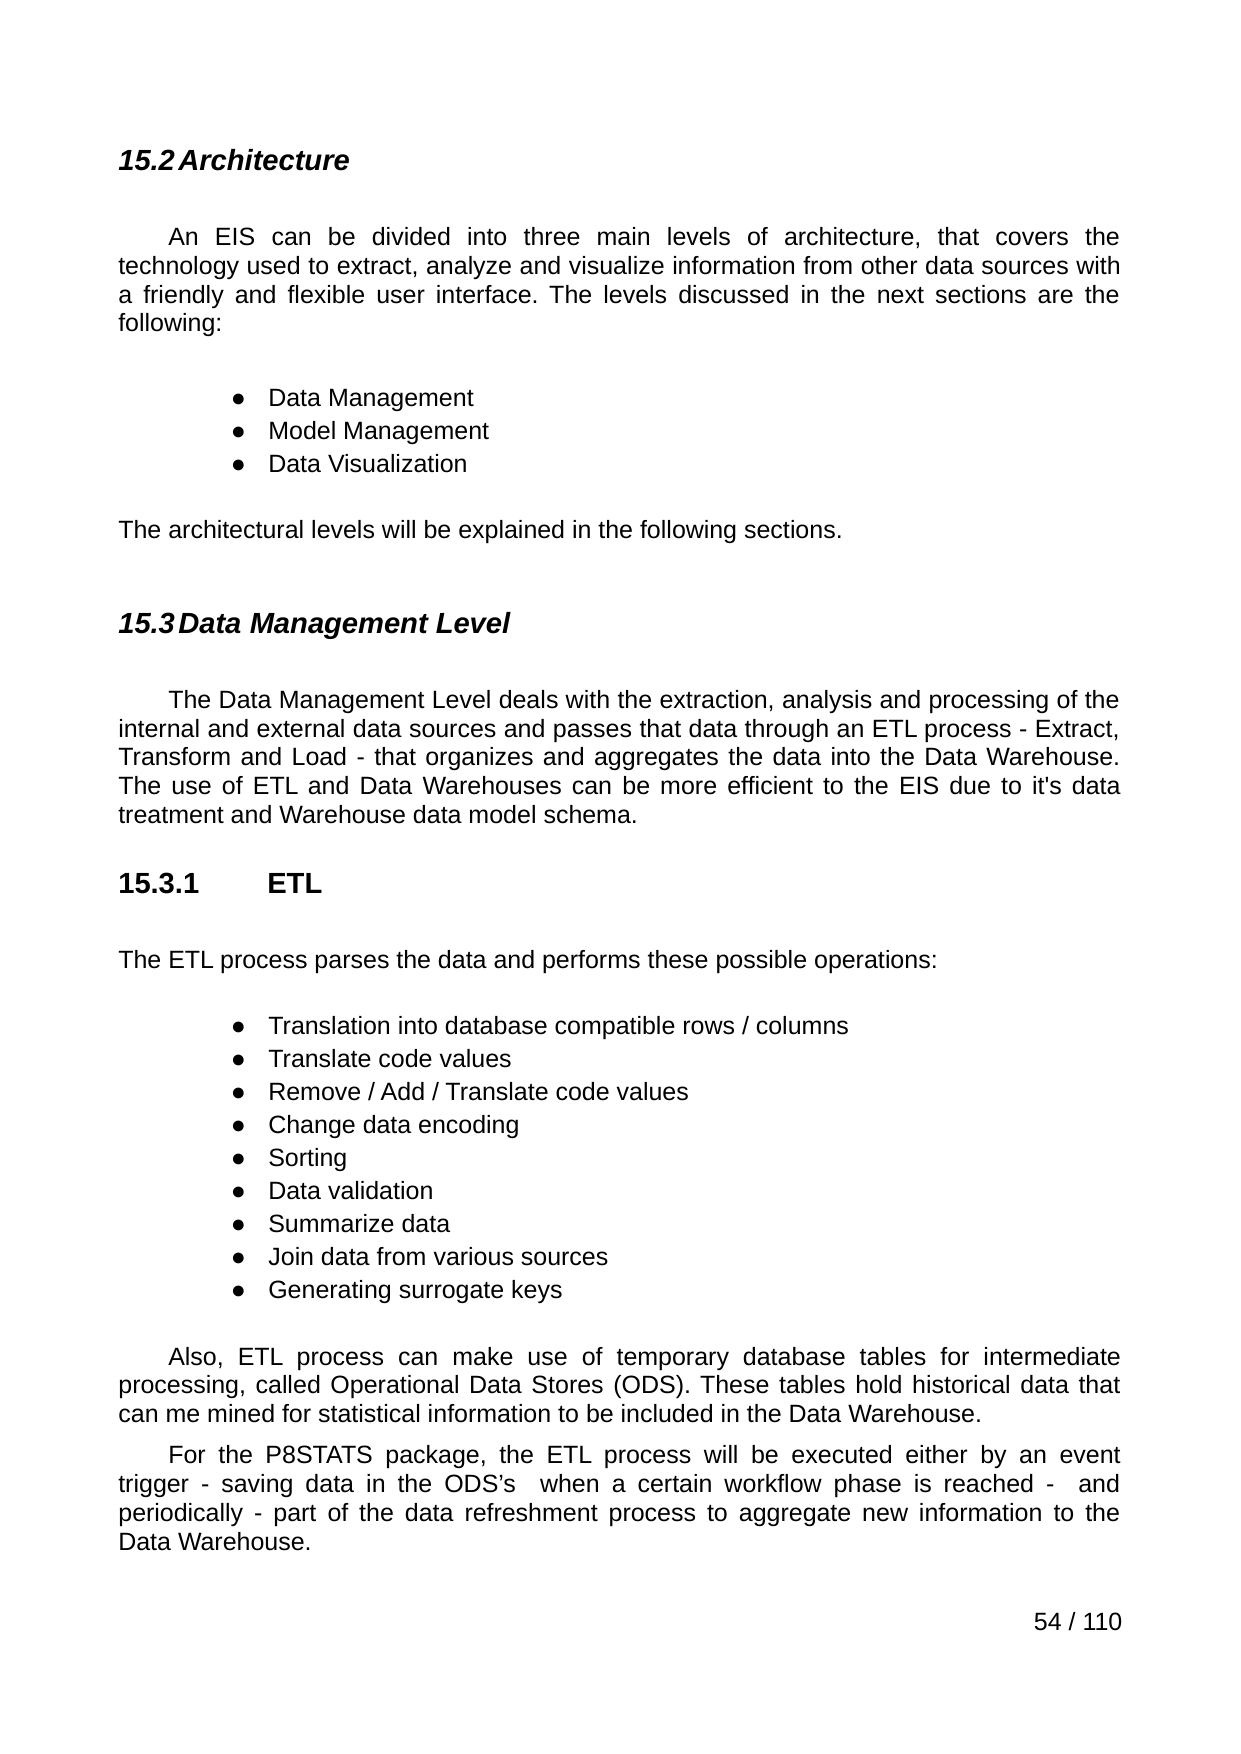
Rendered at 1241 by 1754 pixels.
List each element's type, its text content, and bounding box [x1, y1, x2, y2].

list Change data encoding [231, 1110, 1122, 1139]
list Summarize data [231, 1209, 1122, 1238]
subtitle Data Management Level [118, 606, 1122, 639]
text Also, ETL process can make use of temporary database tables for intermediate processing, called Operational Data Stores (ODS). These tables hold historical data that can me mined for statistical information to be included in the Data Warehouse. [118, 1341, 1122, 1428]
list Remove / Add / Translate code values [231, 1077, 1122, 1106]
text For the P8STATS package, the ETL process will be executed either by an event trigger - saving data in the ODS’s when a certain workflow phase is reached - and periodically - part of the data refreshment process to aggregate new information to the Data Warehouse. [118, 1440, 1122, 1555]
list Translate code values [231, 1044, 1122, 1073]
list Translation into database compatible rows / columns [231, 1011, 1122, 1040]
list Generating surrogate keys [231, 1275, 1122, 1304]
text The architectural levels will be explained in the following sections. [118, 515, 1122, 543]
subtitle ETL [118, 866, 1122, 900]
list Sorting [231, 1143, 1122, 1172]
list Model Management [231, 416, 1122, 444]
text An EIS can be divided into three main levels of architecture, that covers the technology used to extract, analyze and visualize information from other data sources with a friendly and flexible user interface. The levels discussed in the next sections are the following: [118, 222, 1122, 337]
text The ETL process parses the data and performs these possible operations: [118, 945, 1122, 974]
list Data validation [231, 1176, 1122, 1205]
list Data Visualization [231, 449, 1122, 477]
text The Data Management Level deals with the extraction, analysis and processing of the internal and external data sources and passes that data through an ETL process - Extract, Transform and Load - that organizes and aggregates the data into the Data Warehouse. The use of ETL and Data Warehouses can be more efficient to the EIS due to it's data treatment and Warehouse data model schema. [118, 685, 1122, 829]
list Data Management [231, 383, 1122, 411]
subtitle Architecture [118, 143, 1122, 177]
list Join data from various sources [231, 1242, 1122, 1271]
